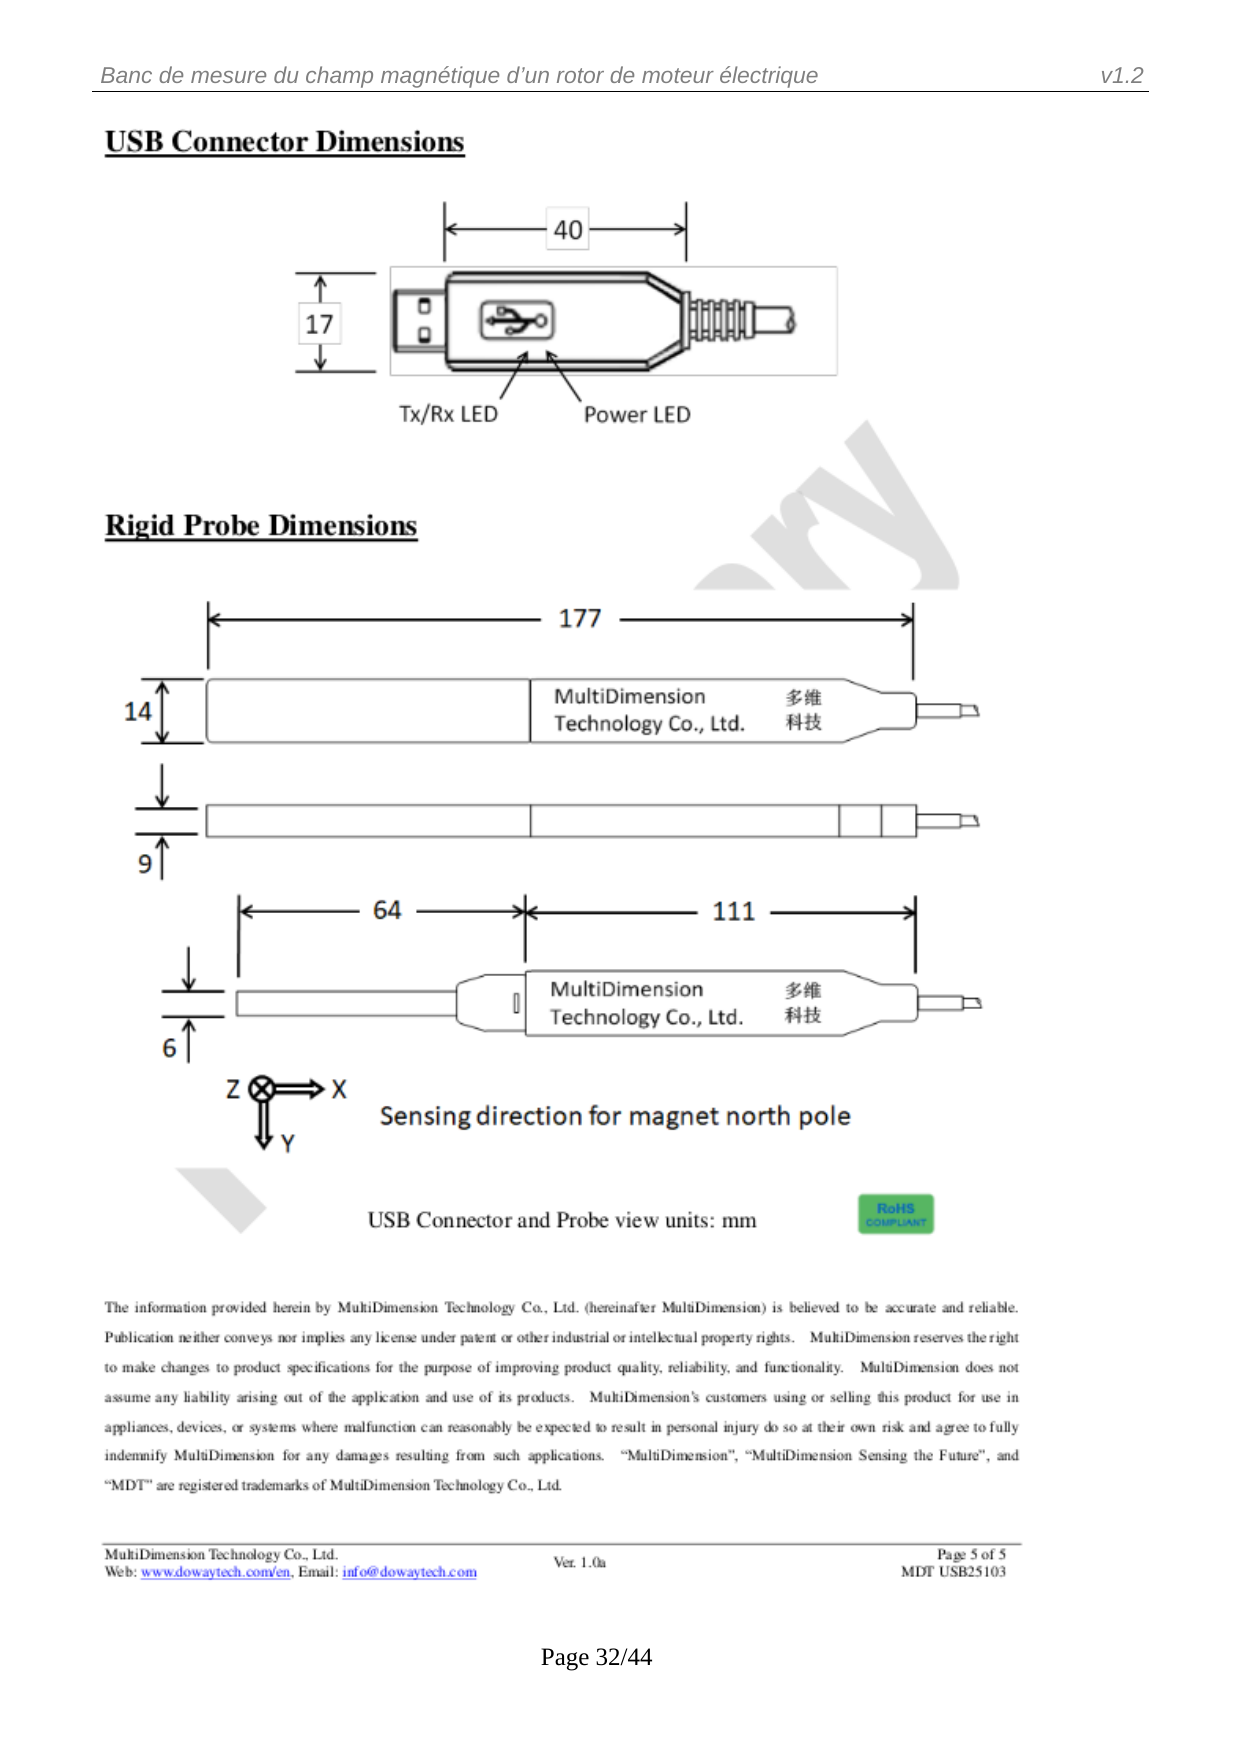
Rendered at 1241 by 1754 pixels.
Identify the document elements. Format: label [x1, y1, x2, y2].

picture [94, 120, 1029, 1583]
